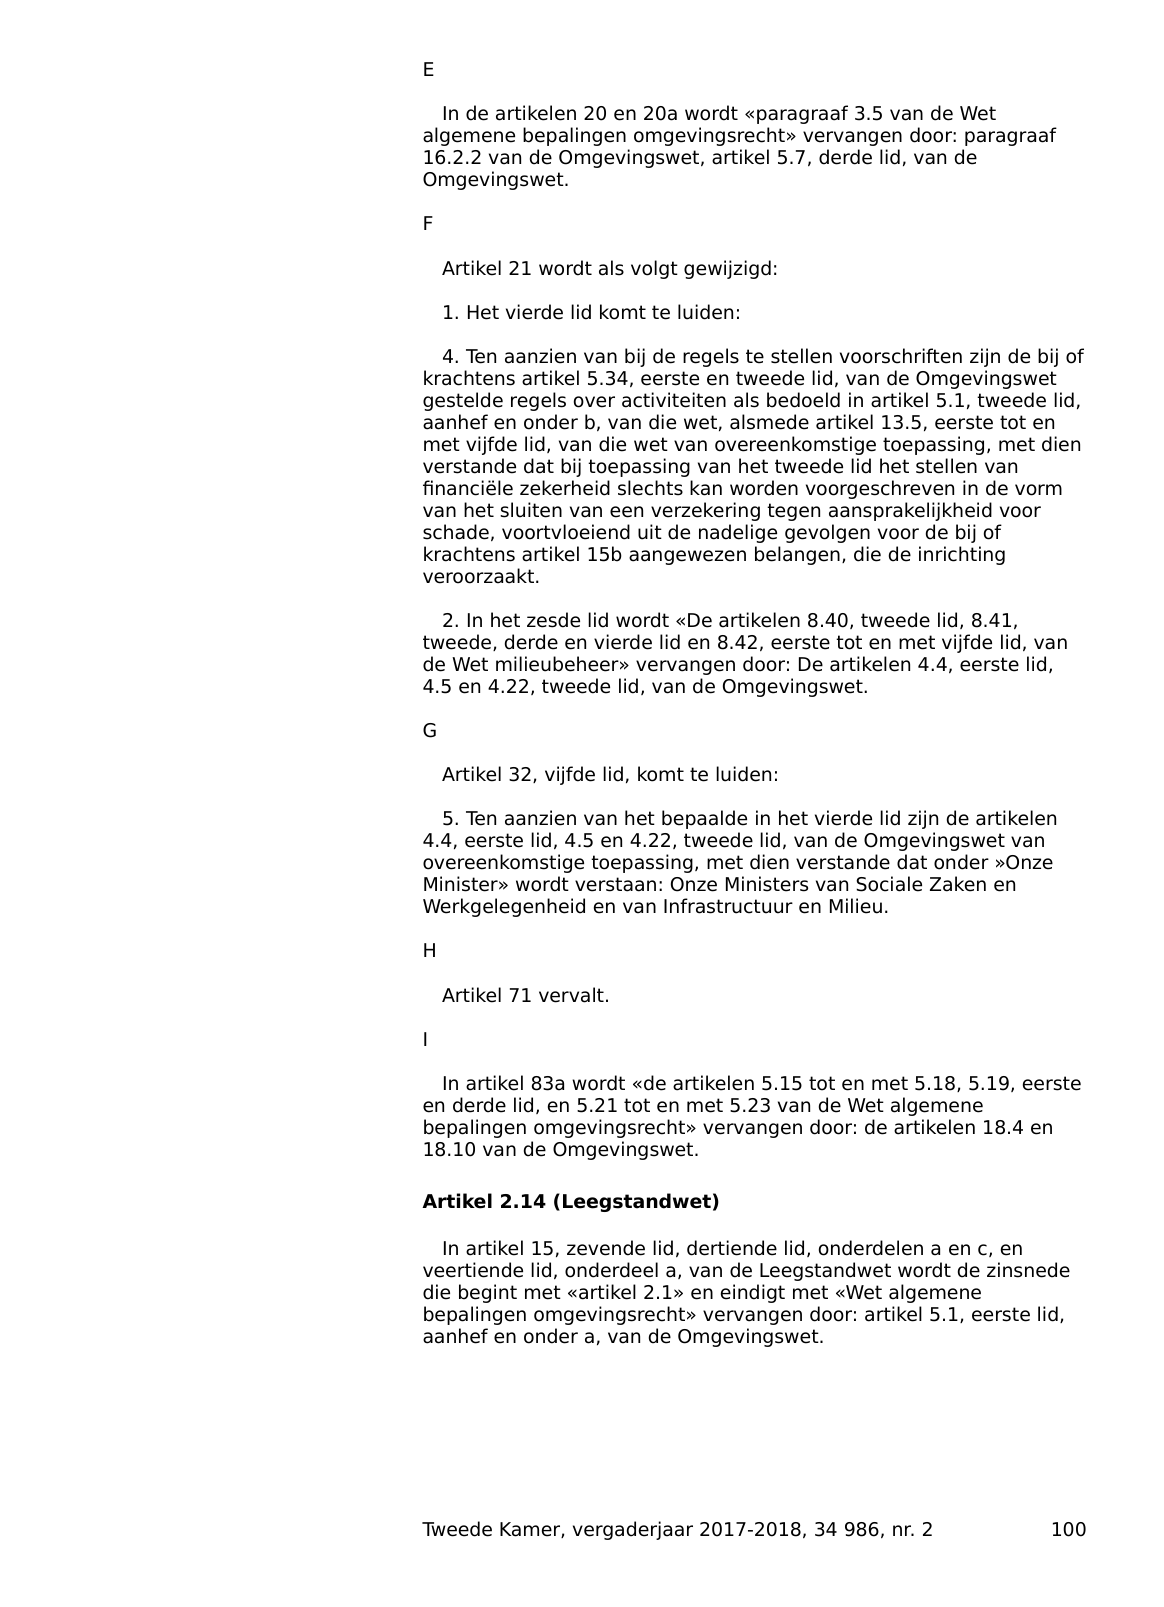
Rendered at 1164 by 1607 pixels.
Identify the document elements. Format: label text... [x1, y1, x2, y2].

text G [422, 720, 1087, 742]
text In artikel 83a wordt «de artikelen 5.15 tot en met 5.18, 5.19, eerste en derde lid, en 5.21 tot en met 5.23 van de Wet algemene bepalingen omgevingsrecht» vervangen door: de artikelen 18.4 en 18.10 van de Omgevingswet. [422, 1073, 1087, 1161]
subtitle Artikel 2.14 (Leegstandwet) [422, 1191, 1087, 1213]
text In artikel 15, zevende lid, dertiende lid, onderdelen a en c, en veertiende lid, onderdeel a, van de Leegstandwet wordt de zinsnede die begint met «artikel 2.1» en eindigt met «Wet algemene bepalingen omgevingsrecht» vervangen door: artikel 5.1, eerste lid, aanhef en onder a, van de Omgevingswet. [422, 1238, 1087, 1348]
text 4. Ten aanzien van bij de regels te stellen voorschriften zijn de bij of krachtens artikel 5.34, eerste en tweede lid, van de Omgevingswet gestelde regels over activiteiten als bedoeld in artikel 5.1, tweede lid, aanhef en onder b, van die wet, alsmede artikel 13.5, eerste tot en met vijfde lid, van die wet van overeenkomstige toepassing, met dien verstande dat bij toepassing van het tweede lid het stellen van financiële zekerheid slechts kan worden voorgeschreven in de vorm van het sluiten van een verzekering tegen aansprakelijkheid voor schade, voortvloeiend uit de nadelige gevolgen voor de bij of krachtens artikel 15b aangewezen belangen, die de inrichting veroorzaakt. [422, 346, 1087, 588]
text 1. Het vierde lid komt te luiden: [422, 302, 1087, 324]
text 5. Ten aanzien van het bepaalde in het vierde lid zijn de artikelen 4.4, eerste lid, 4.5 en 4.22, tweede lid, van de Omgevingswet van overeenkomstige toepassing, met dien verstande dat onder »Onze Minister» wordt verstaan: Onze Ministers van Sociale Zaken en Werkgelegenheid en van Infrastructuur en Milieu. [422, 808, 1087, 918]
text I [422, 1029, 1087, 1051]
text Artikel 21 wordt als volgt gewijzigd: [422, 257, 1087, 279]
text In de artikelen 20 en 20a wordt «paragraaf 3.5 van de Wet algemene bepalingen omgevingsrecht» vervangen door: paragraaf 16.2.2 van de Omgevingswet, artikel 5.7, derde lid, van de Omgevingswet. [422, 103, 1087, 191]
text F [422, 213, 1087, 235]
text 2. In het zesde lid wordt «De artikelen 8.40, tweede lid, 8.41, tweede, derde en vierde lid en 8.42, eerste tot en met vijfde lid, van de Wet milieubeheer» vervangen door: De artikelen 4.4, eerste lid, 4.5 en 4.22, tweede lid, van de Omgevingswet. [422, 610, 1087, 698]
text Artikel 71 vervalt. [422, 984, 1087, 1006]
text Artikel 32, vijfde lid, komt te luiden: [422, 764, 1087, 786]
text H [422, 940, 1087, 962]
text E [422, 59, 1087, 81]
